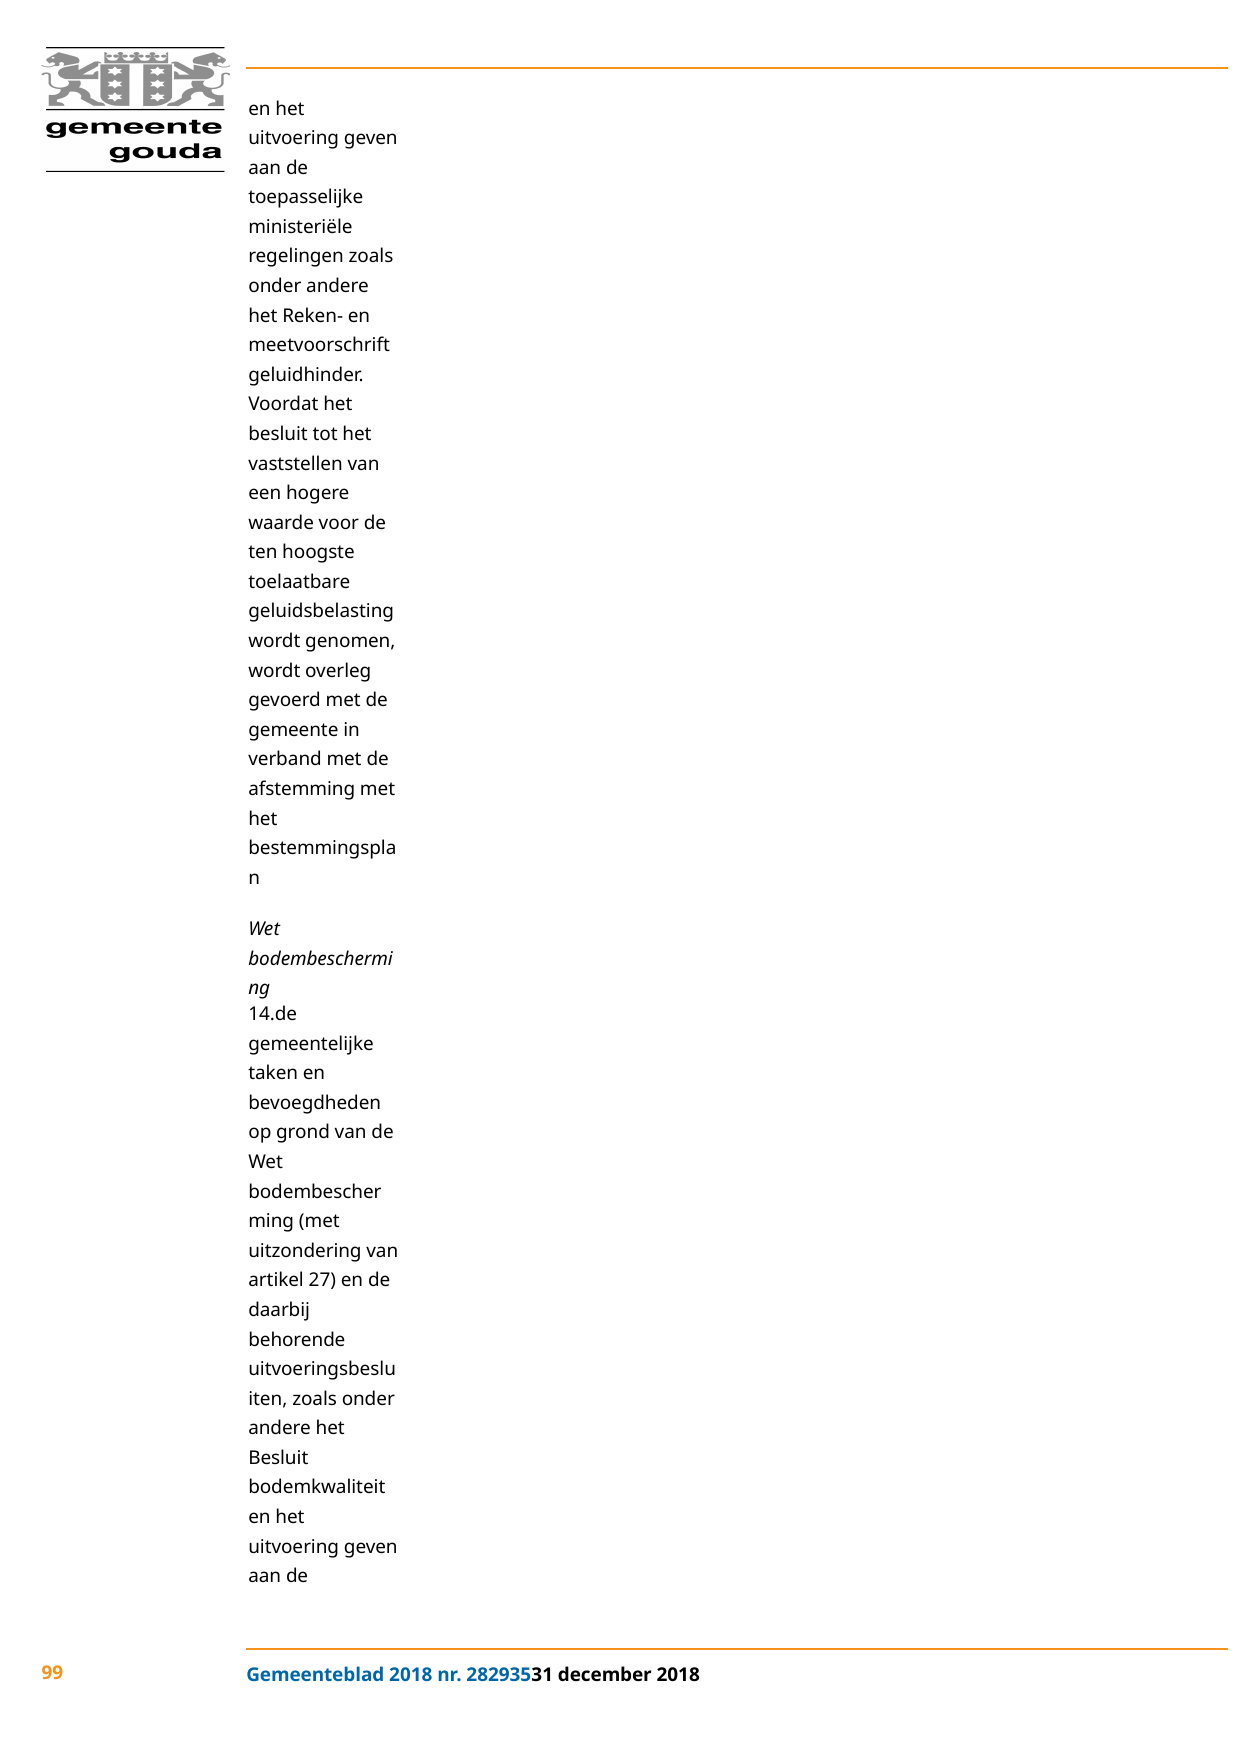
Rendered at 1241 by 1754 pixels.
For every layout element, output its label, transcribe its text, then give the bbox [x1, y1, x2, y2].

table_cell en het uitvoering geven aan de toepasselijke ministeriële regelingen zoals onder andere het Reken- en meetvoorschrift geluidhinder. Voordat het besluit tot het vaststellen van een hogere waarde voor de ten hoogste toelaatbare geluidsbelasting wordt genomen, wordt overleg gevoerd met de gemeente in verband met de afstemming met het bestemmingsplan [248, 95, 398, 890]
table_cell [248, 890, 398, 915]
picture [41, 47, 231, 172]
table_cell 14.de gemeentelijke taken en bevoegdheden op grond van de Wet bodembescherming (met uitzondering van artikel 27) en de daarbij behorende uitvoeringsbesluiten, zoals onder andere het Besluit bodemkwaliteit en het uitvoering geven aan de [248, 1000, 398, 1588]
table_cell Wet bodembescherming [248, 915, 398, 1000]
